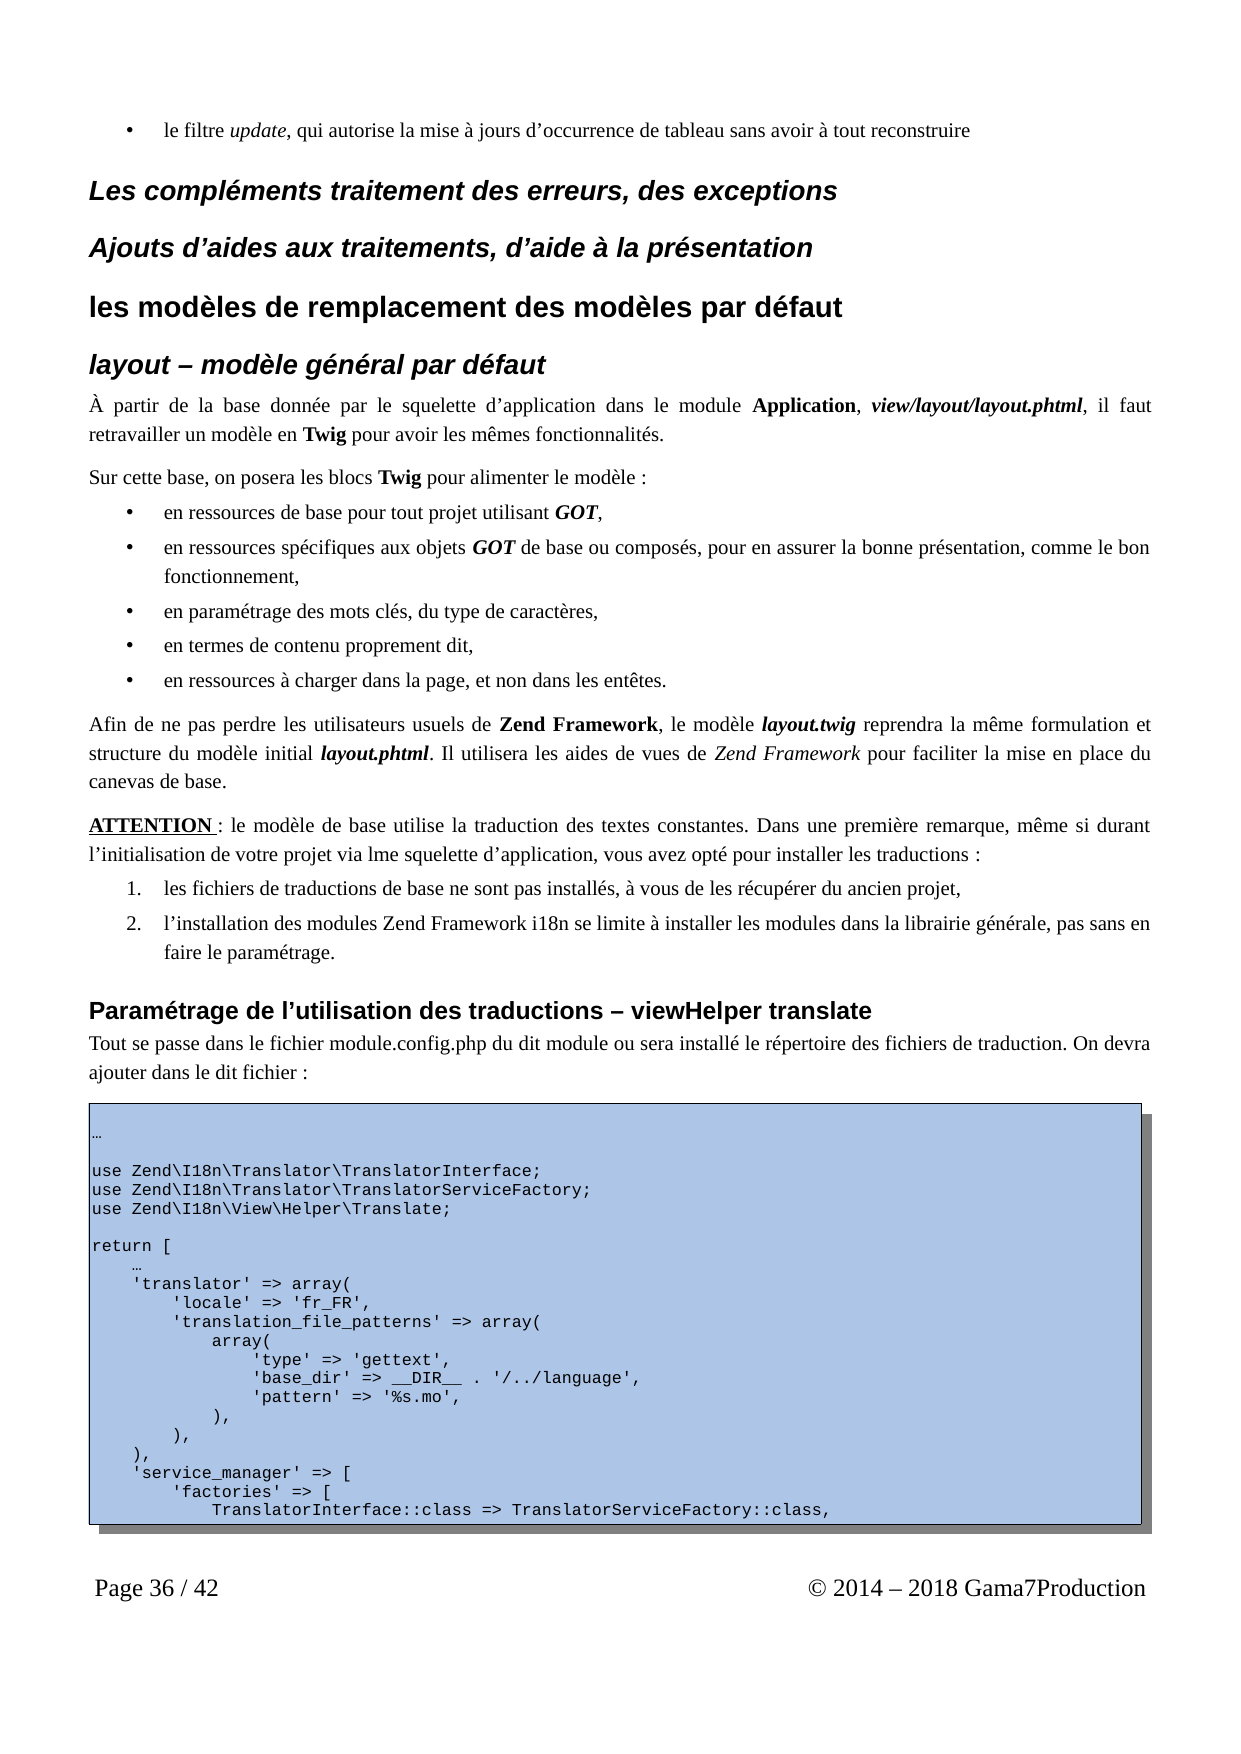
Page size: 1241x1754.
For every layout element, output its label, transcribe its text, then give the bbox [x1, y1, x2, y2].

text Sur cette base, on posera les blocs Twig pour alimenter le modèle : [88, 465, 1152, 489]
text use Zend\I18n\Translator\TranslatorInterface; [90, 1159, 1141, 1178]
list en ressources à charger dans la page, et non dans les entêtes. [126, 668, 1152, 692]
text … [90, 1122, 1141, 1141]
text use Zend\I18n\View\Helper\Translate; [90, 1197, 1141, 1216]
list le filtre update, qui autorise la mise à jours d’occurrence de tableau sans avoir à tout reconstruire [126, 118, 1152, 142]
text TranslatorInterface::class => TranslatorServiceFactory::class, [90, 1499, 1141, 1524]
text ), [90, 1423, 1141, 1442]
text 'type' => 'gettext', [90, 1348, 1141, 1367]
text 'base_dir' => __DIR__ . '/../language', [90, 1367, 1141, 1386]
text … [90, 1254, 1141, 1273]
text array( [90, 1329, 1141, 1348]
subtitle Les compléments traitement des erreurs, des exceptions [88, 174, 1152, 206]
text 'pattern' => '%s.mo', [90, 1386, 1141, 1405]
text 'translation_file_patterns' => array( [90, 1310, 1141, 1329]
text 'locale' => 'fr_FR', [90, 1292, 1141, 1310]
text 'translator' => array( [90, 1273, 1141, 1292]
list l’installation des modules Zend Framework i18n se limite à installer les modules dans la librairie générale, pas sans en faire le paramétrage. [126, 911, 1152, 964]
subtitle layout – modèle général par défaut [88, 349, 1152, 381]
list en termes de contenu proprement dit, [126, 633, 1152, 657]
text use Zend\I18n\Translator\TranslatorServiceFactory; [90, 1178, 1141, 1197]
text ATTENTION : le modèle de base utilise la traduction des textes constantes. Dans une première remarque, même si durant l’initialisation de votre projet via lme squelette d’application, vous avez opté pour installer les traductions : [88, 813, 1152, 866]
subtitle Paramétrage de l’utilisation des traductions – viewHelper translate [88, 996, 1152, 1024]
text return [ [90, 1235, 1141, 1254]
text À partir de la base donnée par le squelette d’application dans le module Application, view/layout/layout.phtml, il faut retravailler un modèle en Twig pour avoir les mêmes fonctionnalités. [88, 393, 1152, 446]
list en ressources spécifiques aux objets GOT de base ou composés, pour en assurer la bonne présentation, comme le bon fonctionnement, [126, 535, 1152, 588]
list en paramétrage des mots clés, du type de caractères, [126, 598, 1152, 623]
text Afin de ne pas perdre les utilisateurs usuels de Zend Framework, le modèle layout.twig reprendra la même formulation et structure du modèle initial layout.phtml. Il utilisera les aides de vues de Zend Framework pour faciliter la mise en place du canevas de base. [88, 712, 1152, 793]
text Tout se passe dans le fichier module.config.php du dit module ou sera installé le répertoire des fichiers de traduction. On devra ajouter dans le dit fichier : [88, 1031, 1152, 1084]
list les fichiers de traductions de base ne sont pas installés, à vous de les récupérer du ancien projet, [126, 876, 1152, 900]
list en ressources de base pour tout projet utilisant GOT, [126, 500, 1152, 524]
text 'service_manager' => [ [90, 1461, 1141, 1480]
subtitle les modèles de remplacement des modèles par défaut [88, 290, 1152, 324]
text 'factories' => [ [90, 1480, 1141, 1499]
subtitle Ajouts d’aides aux traitements, d’aide à la présentation [88, 231, 1152, 263]
text ), [90, 1405, 1141, 1423]
text ), [90, 1442, 1141, 1461]
